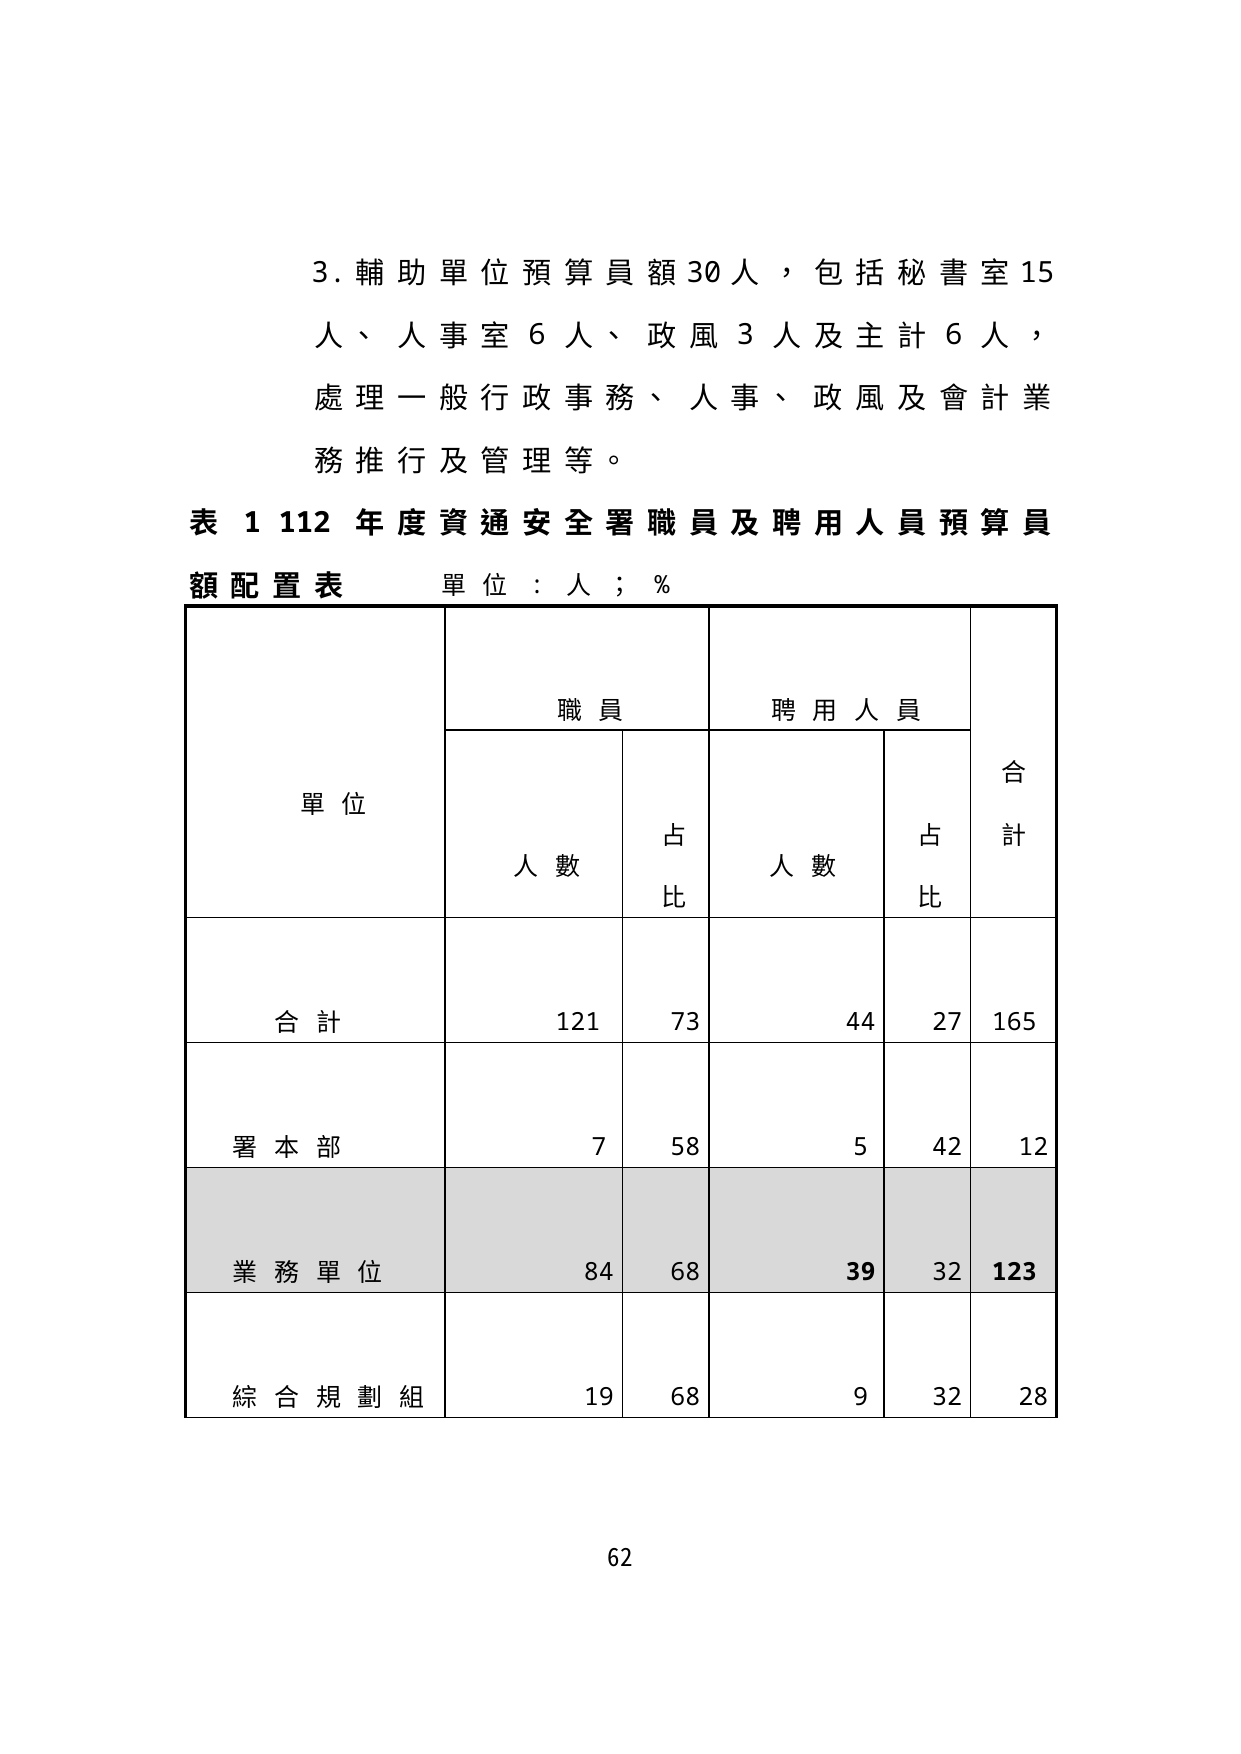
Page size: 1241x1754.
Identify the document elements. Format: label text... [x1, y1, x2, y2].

table_cell 32 [885, 1293, 970, 1417]
text 3.輔助單位預算員額30人，包括秘書室15人、人事室6人、政風3人及主計6人，處理一般行政事務、人事、政風及會計業務推行及管理等。 [301, 229, 1058, 479]
table_cell 12 [971, 1043, 1055, 1167]
table_cell 19 [446, 1293, 622, 1417]
table_cell 業務單位 [187, 1168, 444, 1292]
table_cell 9 [710, 1293, 883, 1417]
table_cell 人數 [446, 731, 622, 917]
table_cell 73 [623, 918, 708, 1042]
table_header 職員 [446, 608, 708, 729]
table_cell 27 [885, 918, 970, 1042]
table_cell 署本部 [187, 1043, 444, 1167]
table_cell 123 [971, 1168, 1055, 1292]
table_cell 42 [885, 1043, 970, 1167]
table_cell 84 [446, 1168, 622, 1292]
table_cell 占比 [623, 731, 708, 917]
table_cell 32 [885, 1168, 970, 1292]
table_cell 占比 [885, 731, 970, 917]
table_cell 39 [710, 1168, 883, 1292]
table_cell 合計 [187, 918, 444, 1042]
table_cell 綜合規劃組 [187, 1293, 444, 1417]
table_cell 7 [446, 1043, 622, 1167]
table_header 單位 [187, 608, 444, 917]
table_cell 5 [710, 1043, 883, 1167]
table_header 合計 [971, 608, 1055, 917]
table_cell 68 [623, 1168, 708, 1292]
table_cell 44 [710, 918, 883, 1042]
table_cell 28 [971, 1293, 1055, 1417]
table_cell 68 [623, 1293, 708, 1417]
table_cell 121 [446, 918, 622, 1042]
text 表1 112年度資通安全署職員及聘用人員預算員額配置表 單位:人；% [183, 479, 1058, 604]
table_cell 人數 [710, 731, 883, 917]
table_header 聘用人員 [710, 608, 970, 729]
table_cell 58 [623, 1043, 708, 1167]
table_cell 165 [971, 918, 1055, 1042]
